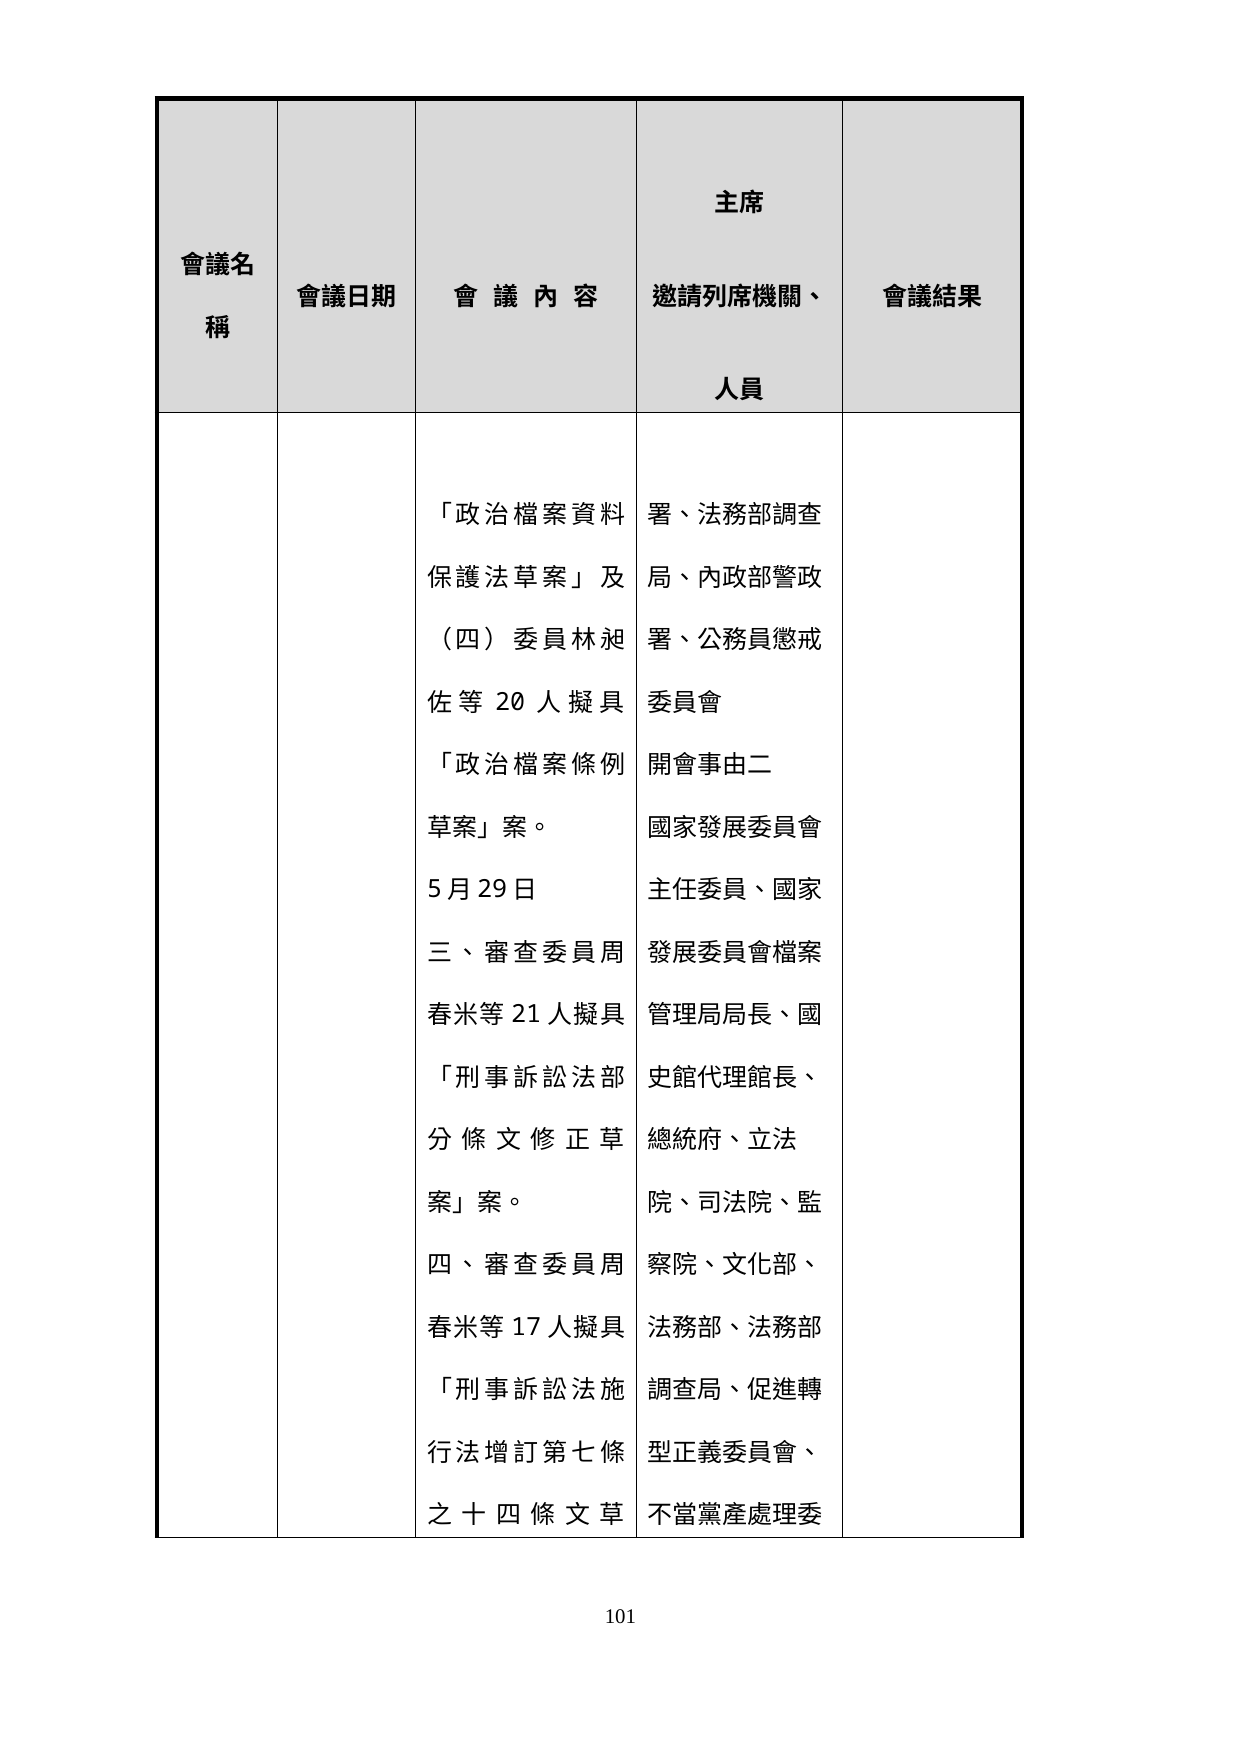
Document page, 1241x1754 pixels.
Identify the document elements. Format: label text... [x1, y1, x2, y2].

table_cell 署、法務部調查局、內政部警政署、公務員懲戒委員會 開會事由二 國家發展委員會主任委員、國家發展委員會檔案管理局局長、國史館代理館長、總統府、立法院、司法院、監察院、文化部、法務部、法務部調查局、促進轉型正義委員會、不當黨產處理委 [637, 413, 842, 1537]
table_cell 「政治檔案資料保護法草案」及（四）委員林昶佐等20人擬具「政治檔案條例草案」案。 5月29日 三、審查委員周春米等21人擬具「刑事訴訟法部分條文修正草案」案。 四、審查委員周春米等17人擬具「刑事訴訟法施行法增訂第七條之十四條文草 [416, 413, 636, 1537]
table_cell [278, 413, 415, 1537]
table_header 主席 邀請列席機關、 人員 [637, 101, 842, 412]
table_header 會議日期 [278, 101, 415, 412]
table_cell [843, 413, 1020, 1537]
table_header 會議結果 [843, 101, 1020, 412]
table_cell [159, 413, 277, 1537]
table_header 會議內容 [416, 101, 636, 412]
table_header 會議名稱 [159, 101, 277, 412]
